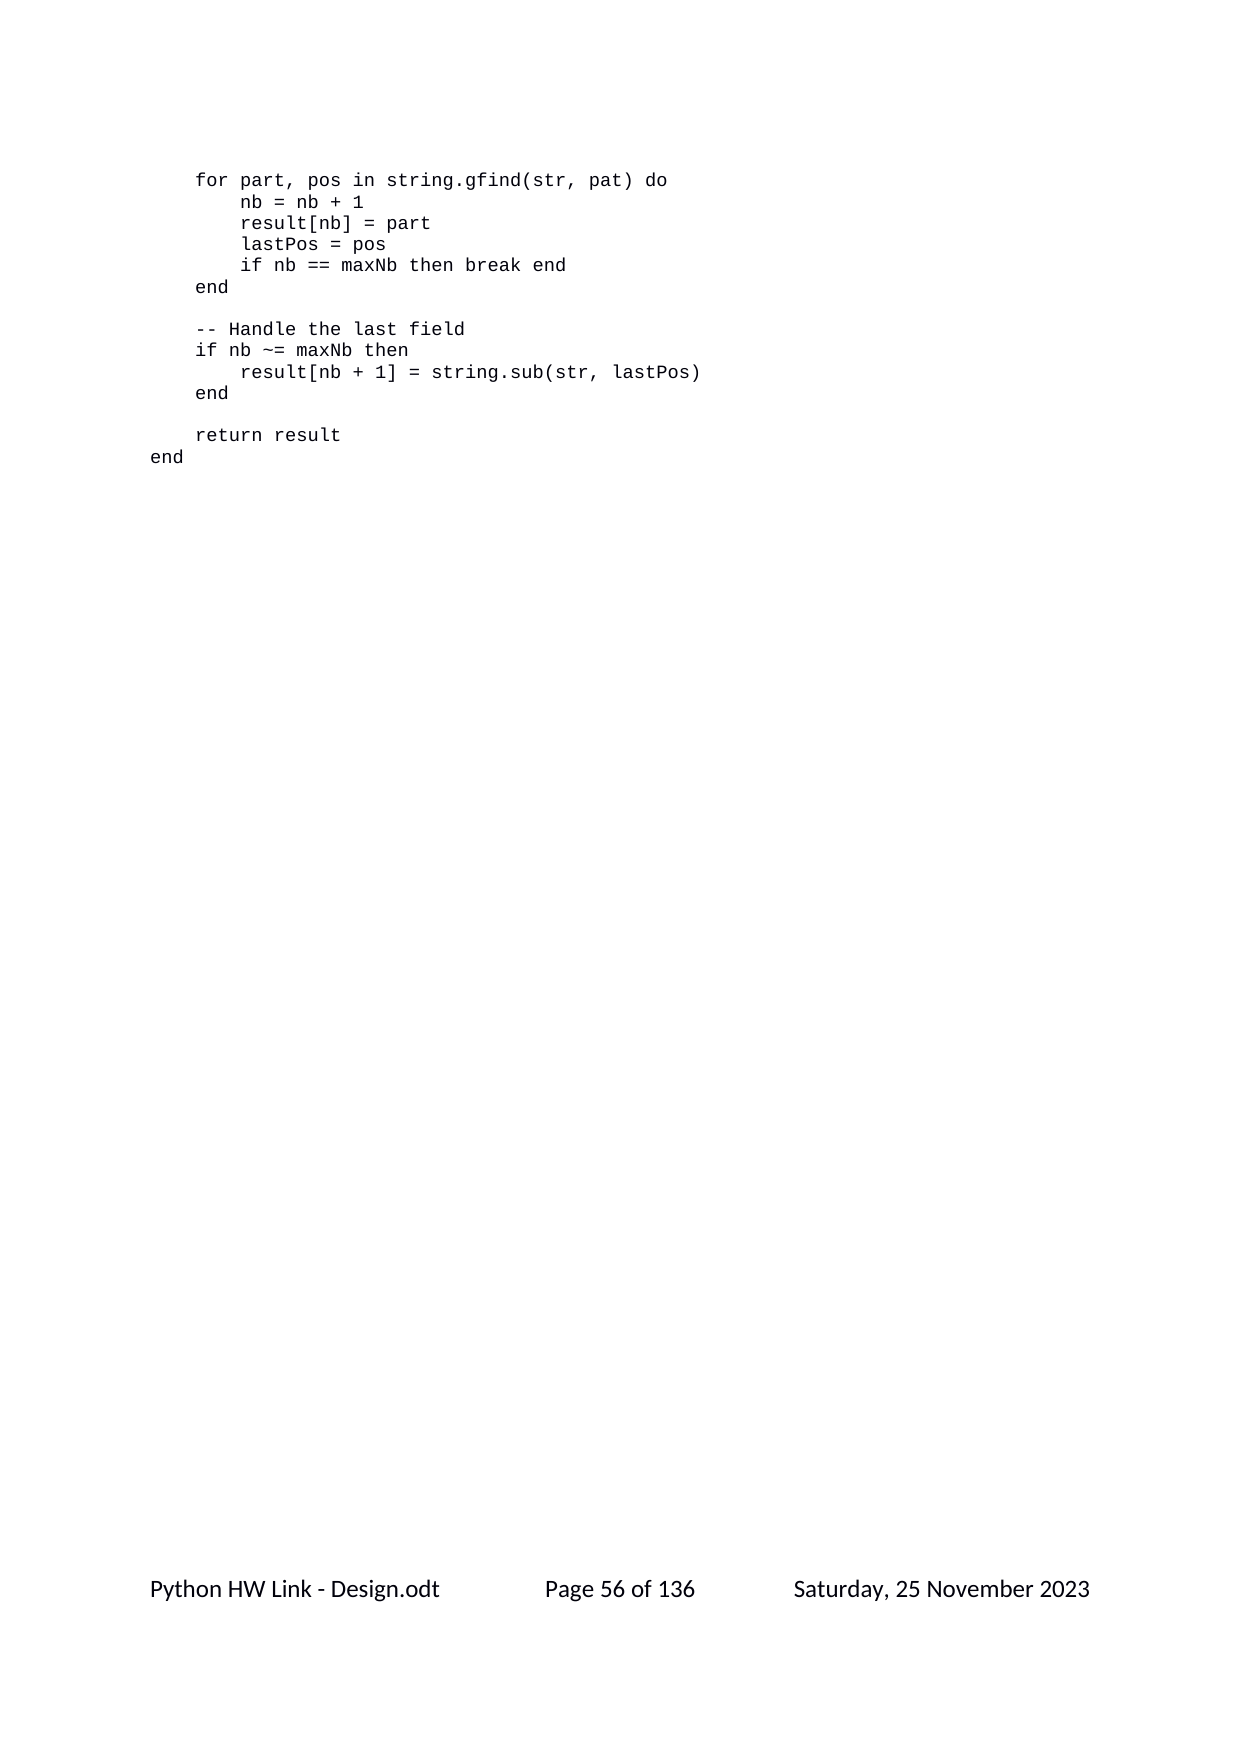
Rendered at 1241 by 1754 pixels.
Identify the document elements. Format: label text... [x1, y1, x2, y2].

text result[nb + 1] = string.sub(str, lastPos) [150, 362, 1090, 384]
text end [150, 384, 1090, 405]
text if nb ~= maxNb then [150, 341, 1090, 362]
text if nb == maxNb then break end [150, 256, 1090, 277]
text result[nb] = part [150, 214, 1090, 235]
text end [150, 277, 1090, 299]
text lastPos = pos [150, 235, 1090, 256]
text for part, pos in string.gfind(str, pat) do [150, 171, 1090, 192]
text -- Handle the last field [150, 320, 1090, 341]
text nb = nb + 1 [150, 192, 1090, 214]
text return result [150, 426, 1090, 447]
text end [150, 447, 1090, 469]
